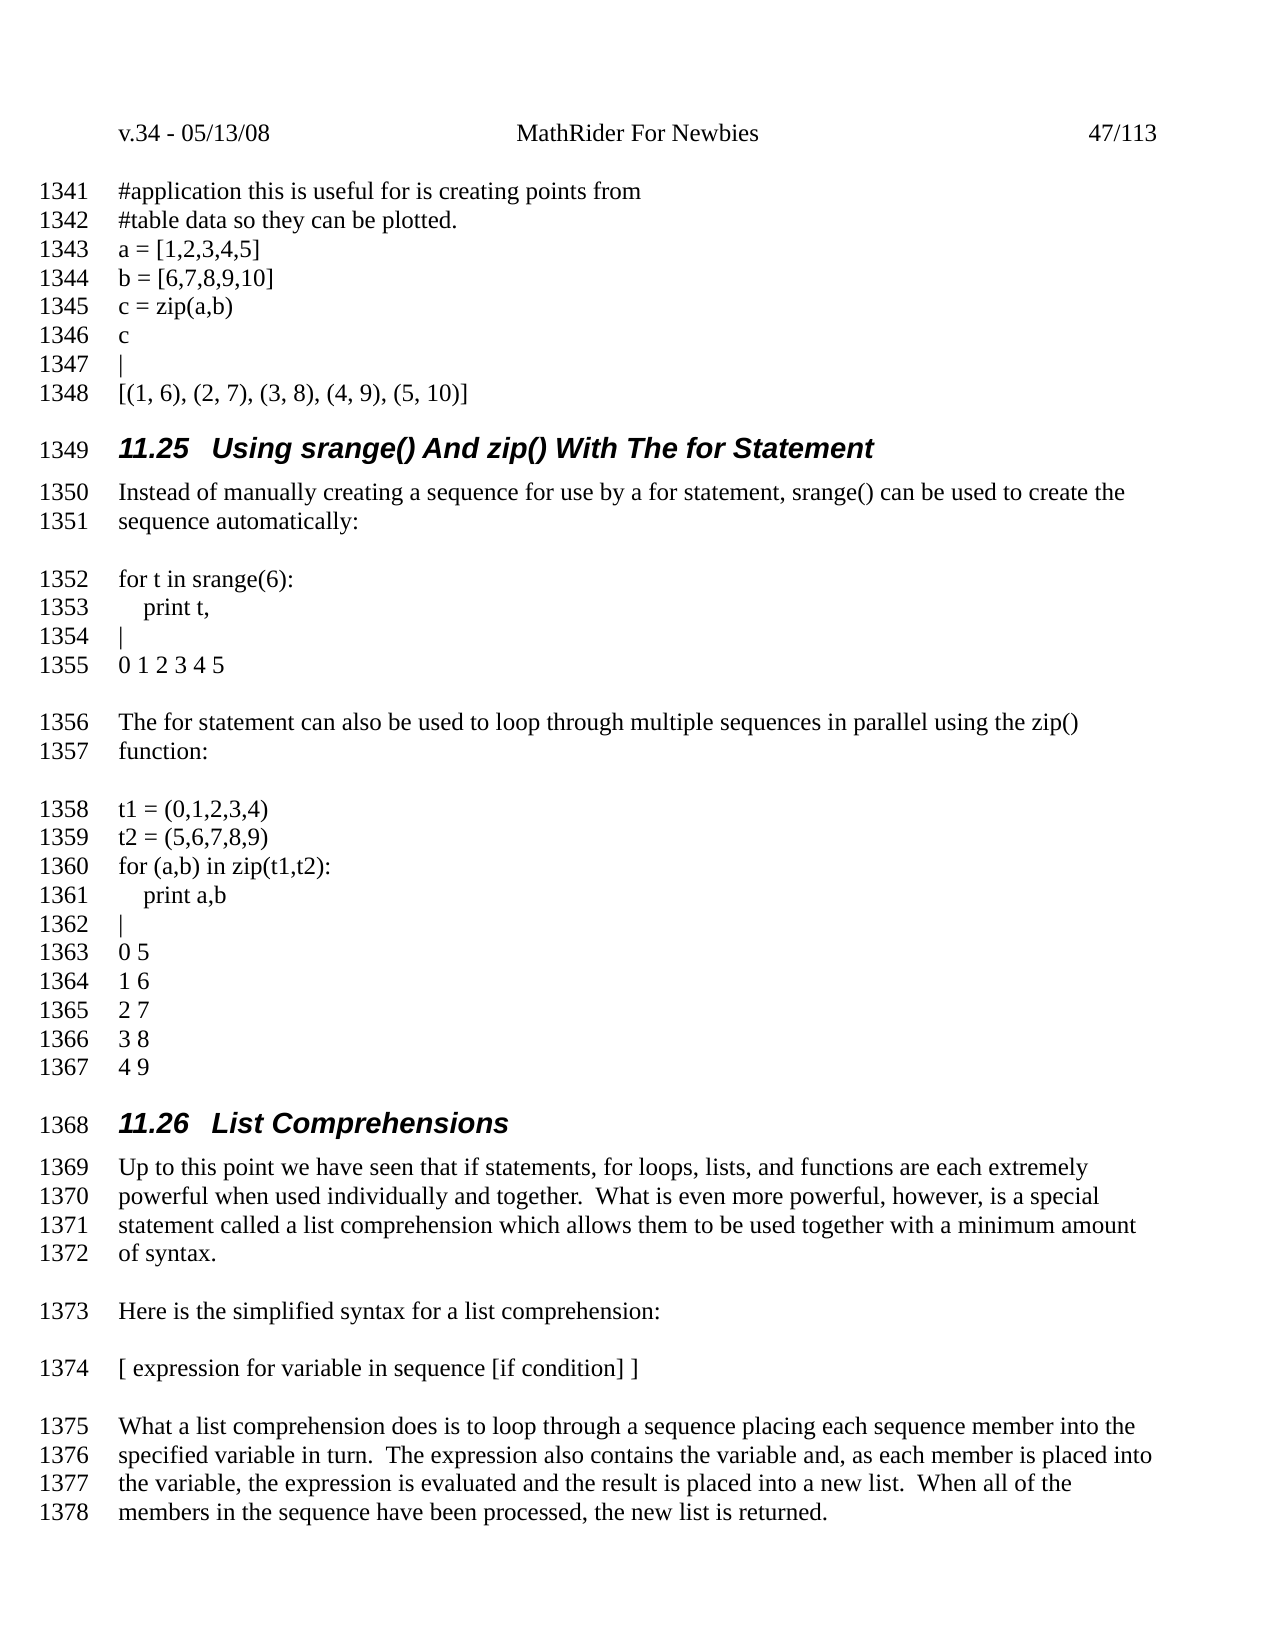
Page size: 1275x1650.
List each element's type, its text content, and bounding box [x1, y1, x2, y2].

text Here is the simplified syntax for a list comprehension: [118, 1296, 1157, 1325]
text c [118, 320, 1157, 349]
text 2 7 [118, 995, 1157, 1024]
text print a,b [118, 880, 1157, 909]
text 1 6 [118, 966, 1157, 995]
text What a list comprehension does is to loop through a sequence placing each sequence member into the specified variable in turn. The expression also contains the variable and, as each member is placed into the variable, the expression is evaluated and the result is placed into a new list. When all of the members in the sequence have been processed, the new list is returned. [118, 1411, 1157, 1526]
text | [118, 909, 1157, 937]
text t1 = (0,1,2,3,4) [118, 794, 1157, 822]
text 0 1 2 3 4 5 [118, 650, 1157, 679]
text | [118, 621, 1157, 650]
text 4 9 [118, 1052, 1157, 1081]
text a = [1,2,3,4,5] [118, 234, 1157, 263]
text #table data so they can be plotted. [118, 205, 1157, 234]
text [ expression for variable in sequence [if condition] ] [118, 1353, 1157, 1382]
text for t in srange(6): [118, 564, 1157, 592]
text Up to this point we have seen that if statements, for loops, lists, and functions are each extremely powerful when used individually and together. What is even more powerful, however, is a special statement called a list comprehension which allows them to be used together with a minimum amount of syntax. [118, 1152, 1157, 1267]
subtitle List Comprehensions [118, 1106, 1157, 1140]
text for (a,b) in zip(t1,t2): [118, 851, 1157, 880]
text b = [6,7,8,9,10] [118, 263, 1157, 291]
text #application this is useful for is creating points from [118, 176, 1157, 205]
text 0 5 [118, 937, 1157, 966]
text | [118, 349, 1157, 378]
subtitle Using srange() And zip() With The for Statement [118, 431, 1157, 465]
text print t, [118, 592, 1157, 621]
text c = zip(a,b) [118, 291, 1157, 320]
text Instead of manually creating a sequence for use by a for statement, srange() can be used to create the sequence automatically: [118, 477, 1157, 535]
text [(1, 6), (2, 7), (3, 8), (4, 9), (5, 10)] [118, 378, 1157, 406]
text The for statement can also be used to loop through multiple sequences in parallel using the zip() function: [118, 707, 1157, 765]
text 3 8 [118, 1024, 1157, 1052]
text t2 = (5,6,7,8,9) [118, 822, 1157, 851]
